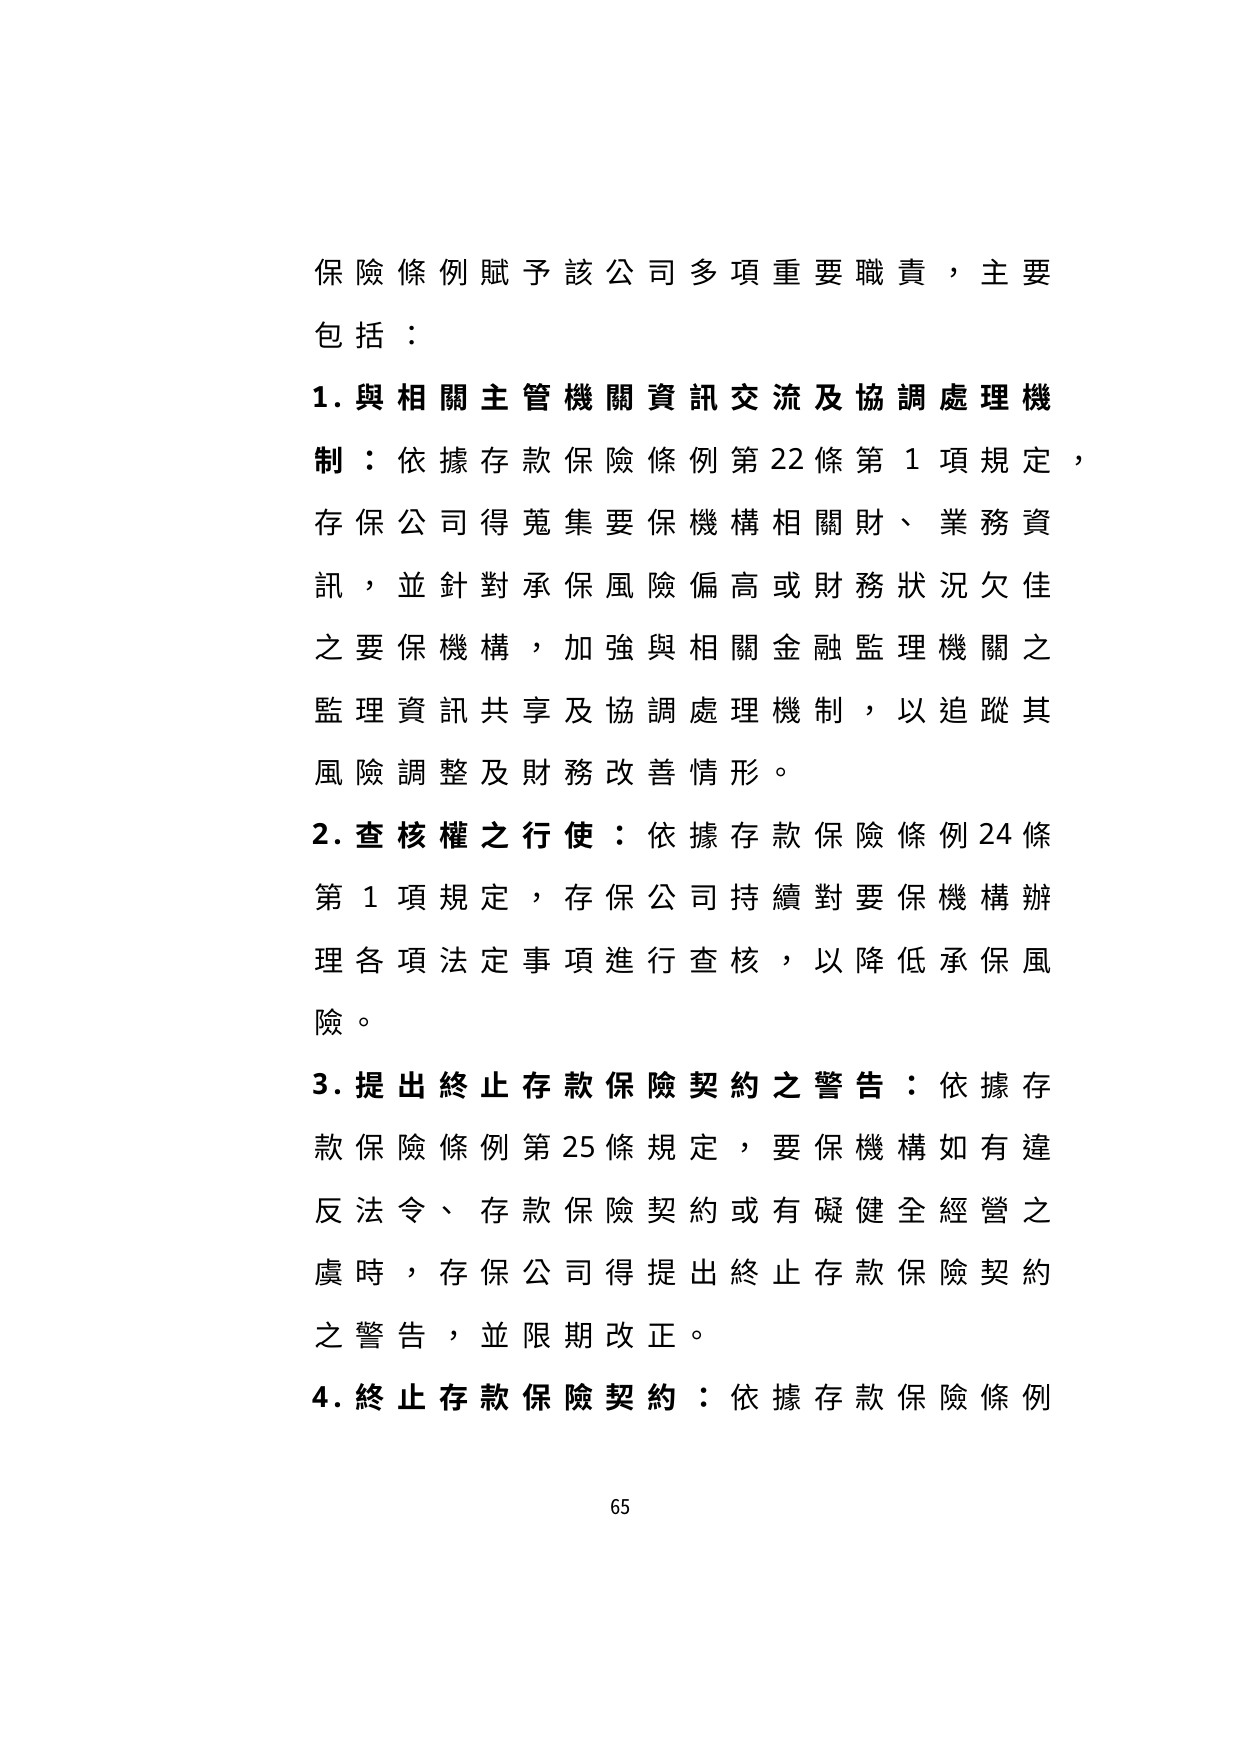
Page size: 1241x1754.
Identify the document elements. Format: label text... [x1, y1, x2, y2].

text 1.與相關主管機關資訊交流及協調處理機制：依據存款保險條例第22條第1項規定，存保公司得蒐集要保機構相關財、業務資訊，並針對承保風險偏高或財務狀況欠佳之要保機構，加強與相關金融監理機關之監理資訊共享及協調處理機制，以追蹤其風險調整及財務改善情形。 [271, 354, 1058, 792]
text 保險條例賦予該公司多項重要職責，主要包括： [271, 229, 1058, 354]
text 2.查核權之行使：依據存款保險條例24條第1項規定，存保公司持續對要保機構辦理各項法定事項進行查核，以降低承保風險。 [271, 792, 1058, 1042]
text 4.終止存款保險契約：依據存款保險條例 [271, 1354, 1058, 1417]
text 3.提出終止存款保險契約之警告：依據存款保險條例第25條規定，要保機構如有違反法令、存款保險契約或有礙健全經營之虞時，存保公司得提出終止存款保險契約之警告，並限期改正。 [271, 1042, 1058, 1354]
